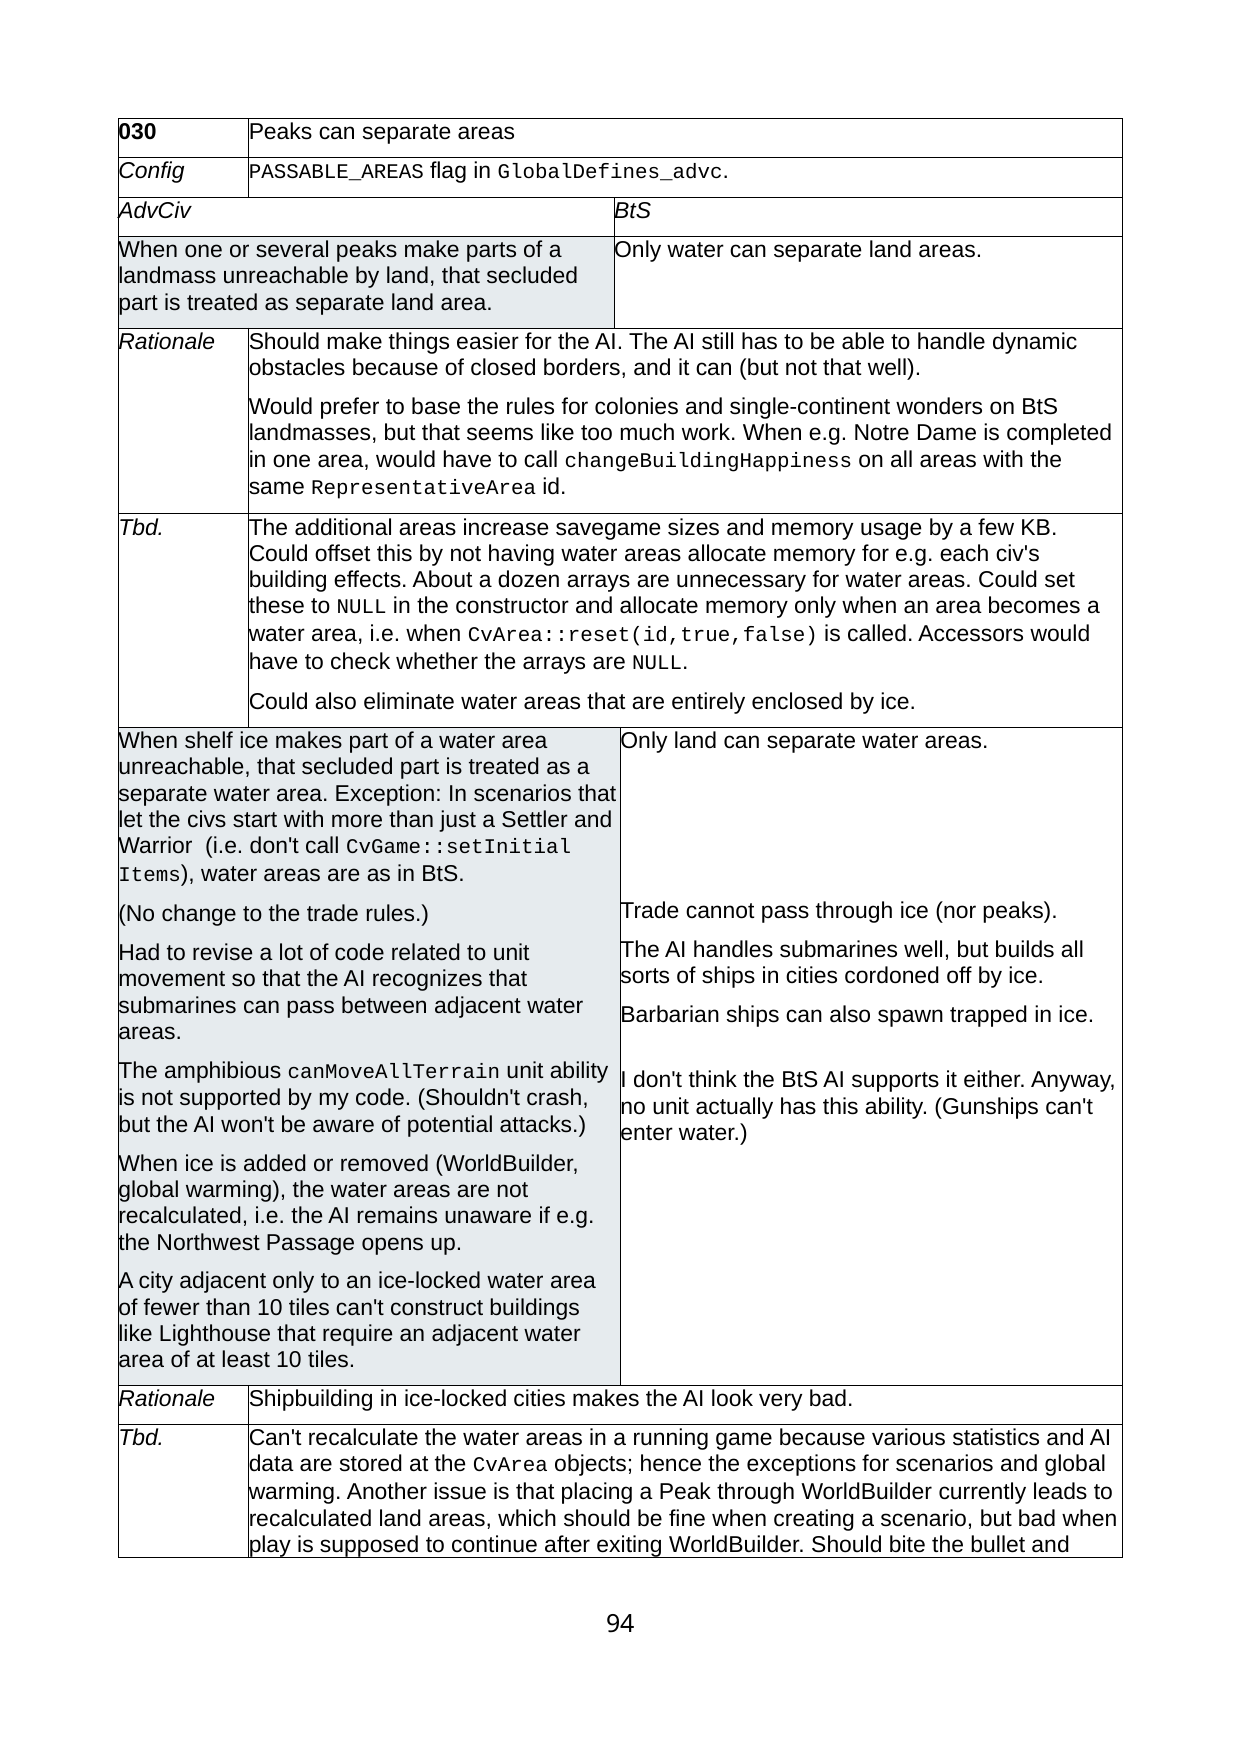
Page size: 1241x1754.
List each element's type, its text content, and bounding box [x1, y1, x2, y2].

table_cell Rationale [119, 329, 248, 513]
table_cell BtS [615, 198, 1122, 236]
table_cell Config [119, 158, 248, 197]
table_cell AdvCiv [119, 198, 614, 236]
table_cell The additional areas increase savegame sizes and memory usage by a few KB. Could offset this by not having water areas allocate memory for e.g. each civ's building effects. About a dozen arrays are unnecessary for water areas. Could set these to NULL in the constructor and allocate memory only when an area becomes a water area, i.e. when CvArea::reset(id,true,false) is called. Accessors would have to check whether the arrays are NULL. Could also eliminate water areas that are entirely enclosed by ice. [249, 514, 1122, 727]
table_header Peaks can separate areas [249, 119, 1122, 157]
table_header 030 [119, 119, 248, 157]
table_cell Shipbuilding in ice-locked cities makes the AI look very bad. [249, 1386, 1122, 1424]
table_cell Can't recalculate the water areas in a running game because various statistics and AI data are stored at the CvArea objects; hence the exceptions for scenarios and global warming. Another issue is that placing a Peak through WorldBuilder currently leads to recalculated land areas, which should be fine when creating a scenario, but bad when play is supposed to continue after exiting WorldBuilder. Should bite the bullet and [249, 1425, 1122, 1557]
table_cell Rationale [119, 1386, 248, 1424]
table_cell Tbd. [119, 514, 248, 727]
table_cell Should make things easier for the AI. The AI still has to be able to handle dynamic obstacles because of closed borders, and it can (but not that well). Would prefer to base the rules for colonies and single-continent wonders on BtS landmasses, but that seems like too much work. When e.g. Notre Dame is completed in one area, would have to call changeBuildingHappiness on all areas with the same RepresentativeArea id. [249, 329, 1122, 513]
table_cell When shelf ice makes part of a water area unreachable, that secluded part is treated as a separate water area. Exception: In scenarios that let the civs start with more than just a Settler and Warrior (i.e. don't call CvGame::setInitial Items), water areas are as in BtS. (No change to the trade rules.) Had to revise a lot of code related to unit movement so that the AI recognizes that submarines can pass between adjacent water areas. The amphibious canMoveAllTerrain unit ability is not supported by my code. (Shouldn't crash, but the AI won't be aware of potential attacks.) When ice is added or removed (WorldBuilder, global warming), the water areas are not recalculated, i.e. the AI remains unaware if e.g. the Northwest Passage opens up. A city adjacent only to an ice-locked water area of fewer than 10 tiles can't construct buildings like Lighthouse that require an adjacent water area of at least 10 tiles. [119, 728, 620, 1385]
table_cell PASSABLE_AREAS flag in GlobalDefines_advc. [249, 158, 1122, 197]
table_cell When one or several peaks make parts of a landmass unreachable by land, that secluded part is treated as separate land area. [119, 237, 614, 328]
table_cell Only water can separate land areas. [615, 237, 1122, 328]
table_cell Only land can separate water areas. Trade cannot pass through ice (nor peaks). The AI handles submarines well, but builds all sorts of ships in cities cordoned off by ice. Barbarian ships can also spawn trapped in ice. I don't think the BtS AI supports it either. Anyway, no unit actually has this ability. (Gunships can't enter water.) [621, 728, 1122, 1385]
table_cell Tbd. [119, 1425, 248, 1557]
